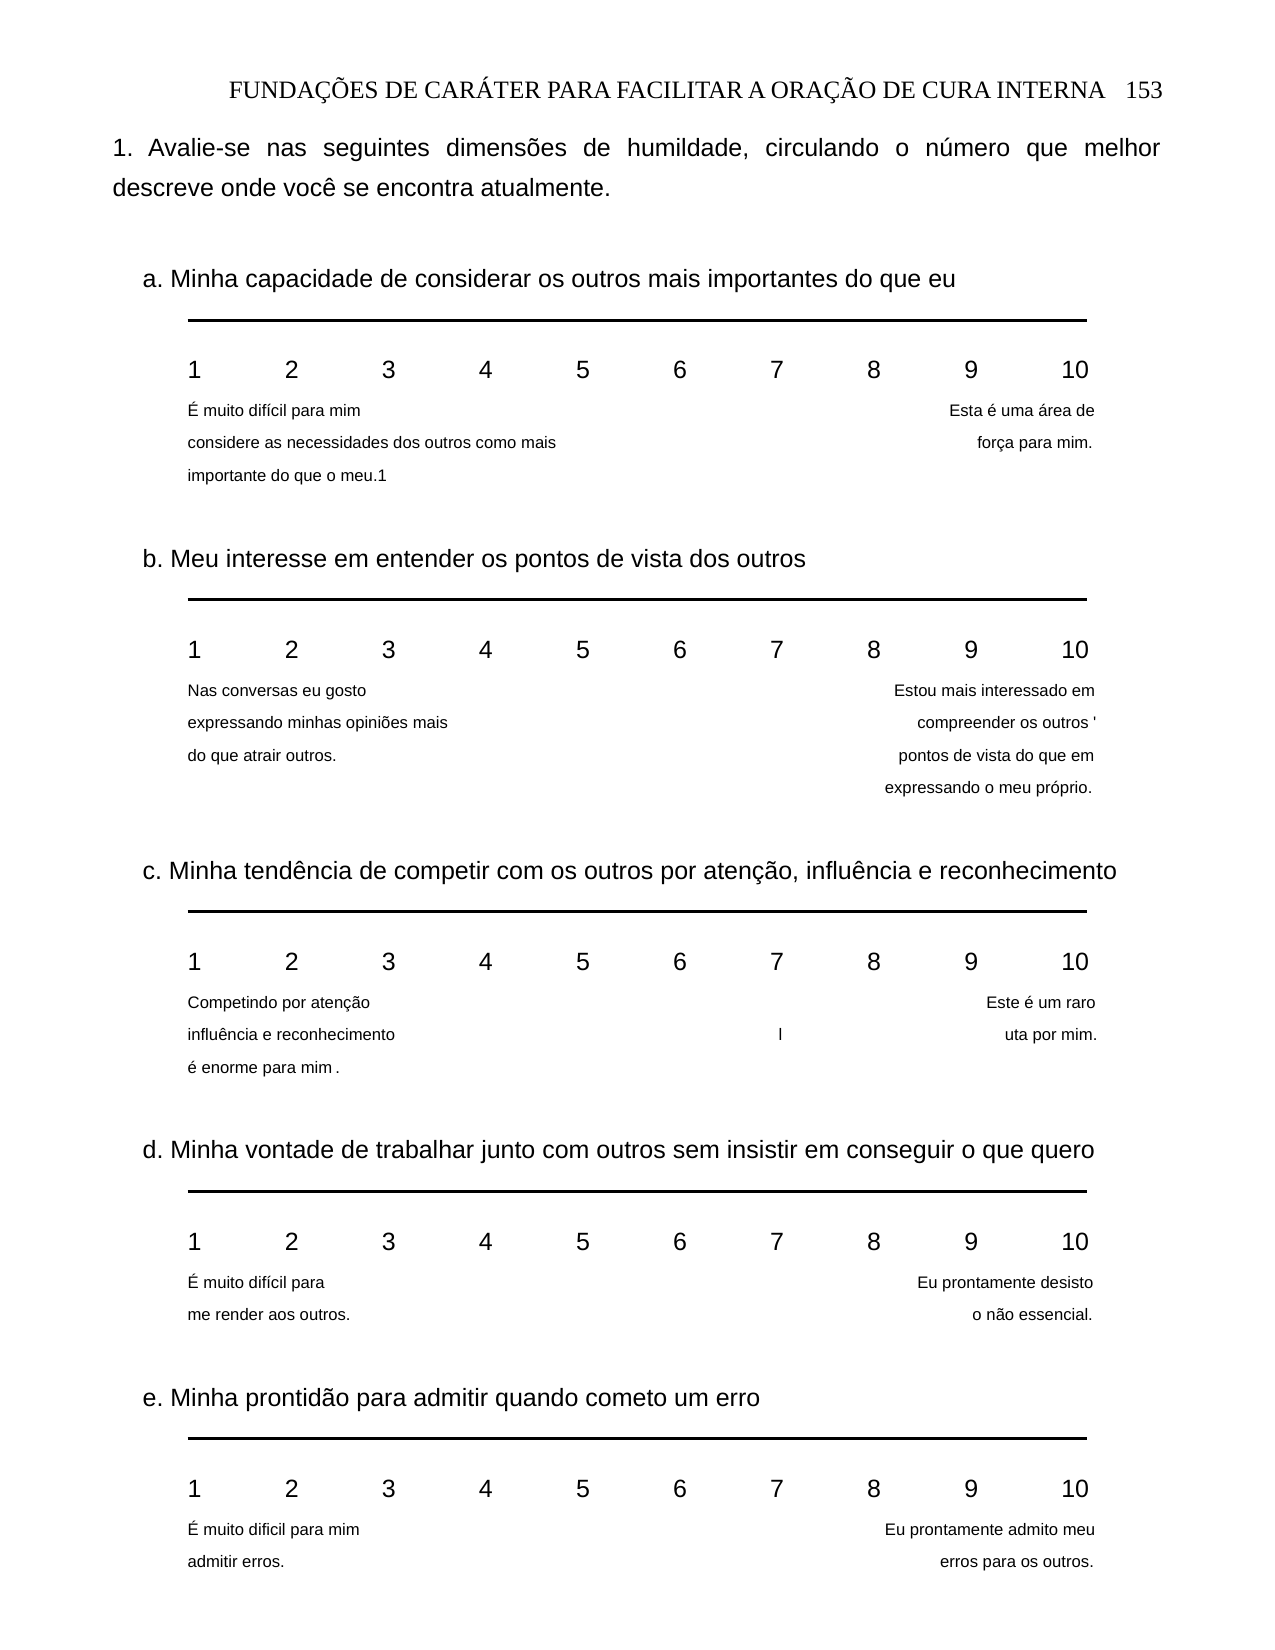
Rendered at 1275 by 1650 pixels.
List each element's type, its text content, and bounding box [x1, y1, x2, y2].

text 1 2 3 4 5 6 7 8 9 10 [187, 947, 1162, 976]
text c. Minha tendência de competir com os outros por atenção, influência e reconhecimento [112, 856, 1162, 884]
text É muito difícil para mim Esta é uma área de [187, 401, 1162, 420]
text me render aos outros. o não essencial. [187, 1305, 1162, 1324]
text 1 2 3 4 5 6 7 8 9 10 [187, 355, 1162, 384]
text expressando o meu próprio. [187, 778, 1162, 797]
text do que atrair outros. pontos de vista do que em [187, 745, 1162, 764]
text 1 2 3 4 5 6 7 8 9 10 [187, 635, 1162, 664]
text b. Meu interesse em entender os pontos de vista dos outros [112, 544, 1162, 572]
text 1. Avalie-se nas seguintes dimensões de humildade, circulando o número que melhor descreve onde você se encontra atualmente. [112, 133, 1162, 202]
text admitir erros. erros para os outros. [187, 1552, 1162, 1571]
text Nas conversas eu gosto Estou mais interessado em [187, 681, 1162, 700]
text a. Minha capacidade de considerar os outros mais importantes do que eu [112, 264, 1162, 293]
text 1 2 3 4 5 6 7 8 9 10 [187, 1474, 1162, 1503]
text É muito difícil para Eu prontamente desisto [187, 1272, 1162, 1292]
text importante do que o meu.1 [187, 466, 1162, 485]
text 1 2 3 4 5 6 7 8 9 10 [187, 1227, 1162, 1256]
text e. Minha prontidão para admitir quando cometo um erro [112, 1383, 1162, 1412]
text é enorme para mim . [187, 1057, 1162, 1077]
text Competindo por atenção Este é um raro [187, 993, 1162, 1012]
text considere as necessidades dos outros como mais força para mim. [187, 433, 1162, 452]
text d. Minha vontade de trabalhar junto com outros sem insistir em conseguir o que quero [112, 1136, 1162, 1164]
text É muito dificil para mim Eu prontamente admito meu [187, 1520, 1162, 1539]
text expressando minhas opiniões mais compreender os outros ' [187, 713, 1162, 732]
text influência e reconhecimento l uta por mim. [187, 1025, 1162, 1044]
